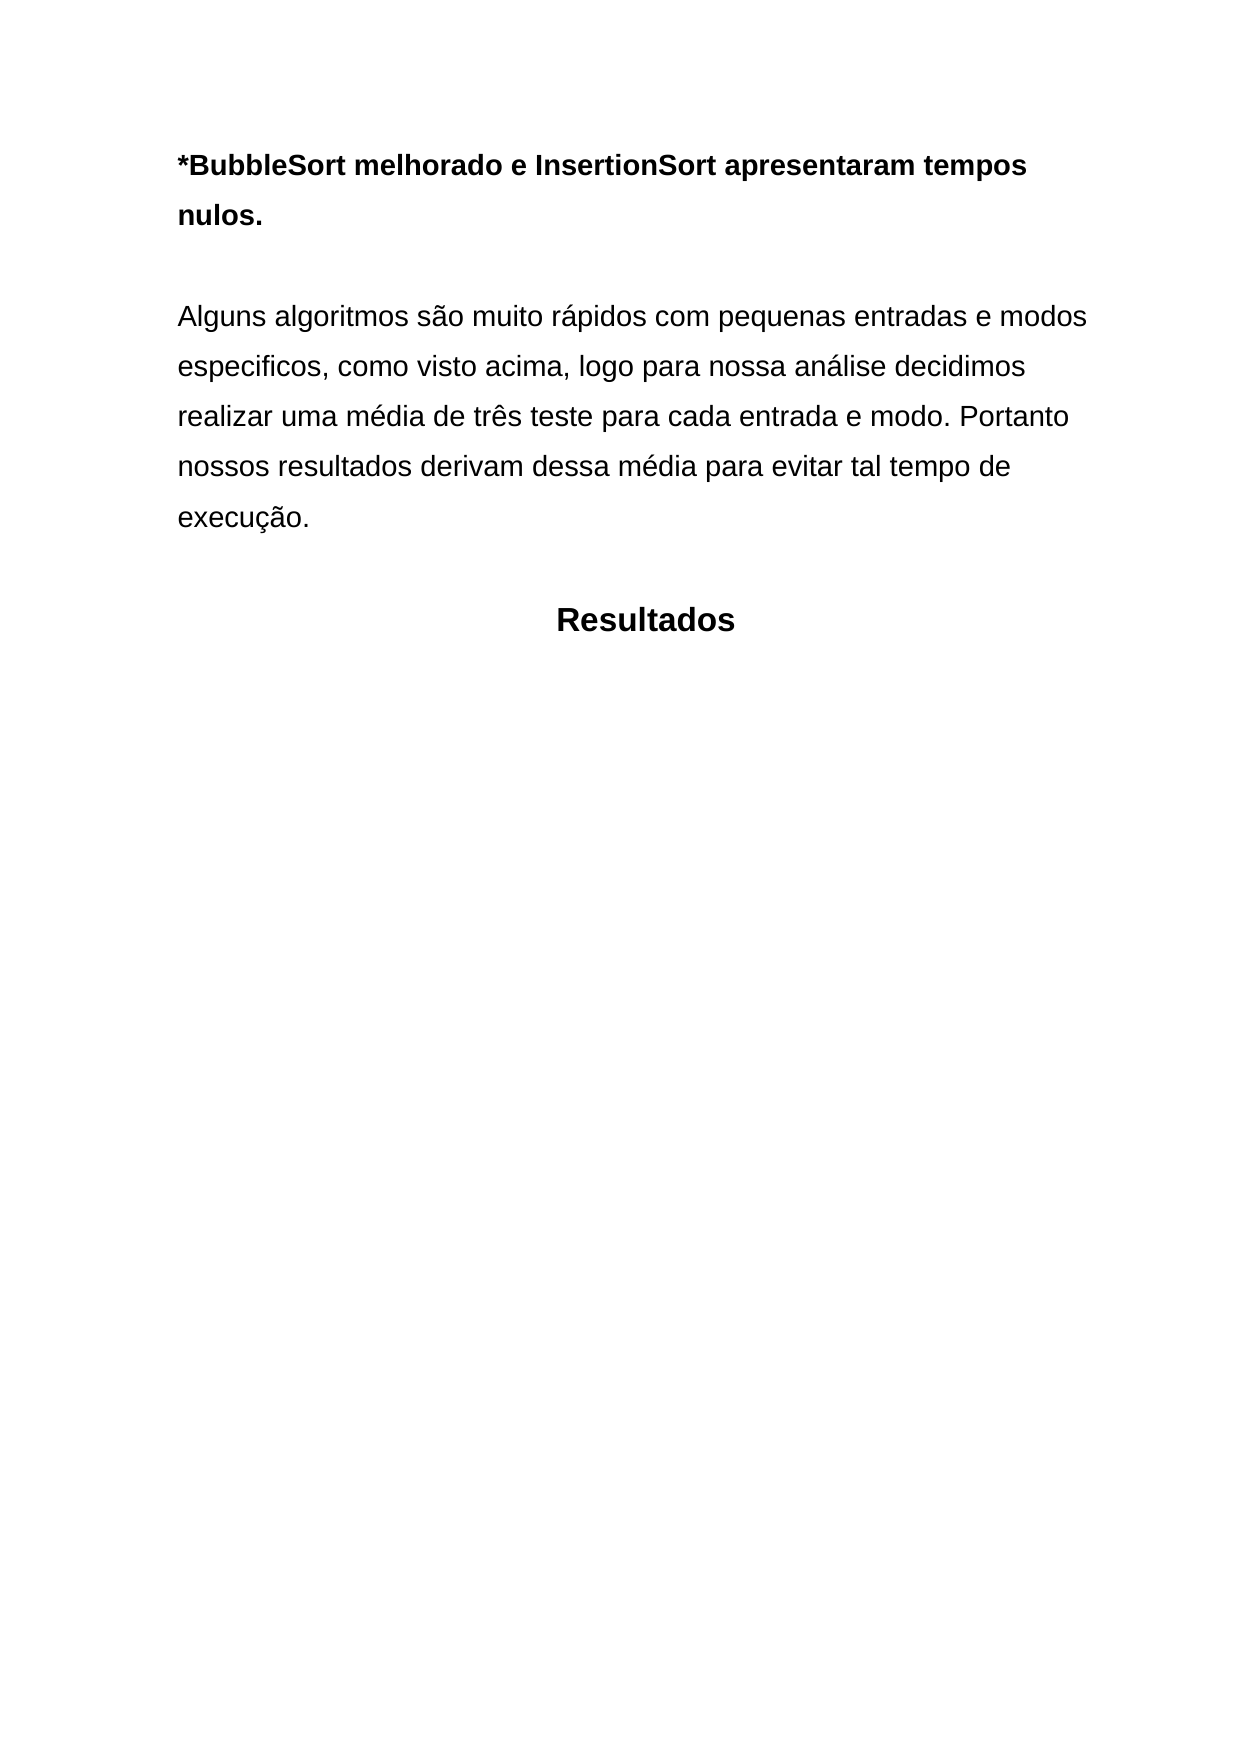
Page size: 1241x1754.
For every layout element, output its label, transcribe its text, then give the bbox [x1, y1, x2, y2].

text Resultados [177, 600, 1114, 639]
text *BubbleSort melhorado e InsertionSort apresentaram tempos nulos. [177, 148, 1114, 231]
text Alguns algoritmos são muito rápidos com pequenas entradas e modos especificos, como visto acima, logo para nossa análise decidimos realizar uma média de três teste para cada entrada e modo. Portanto nossos resultados derivam dessa média para evitar tal tempo de execução. [177, 298, 1114, 533]
